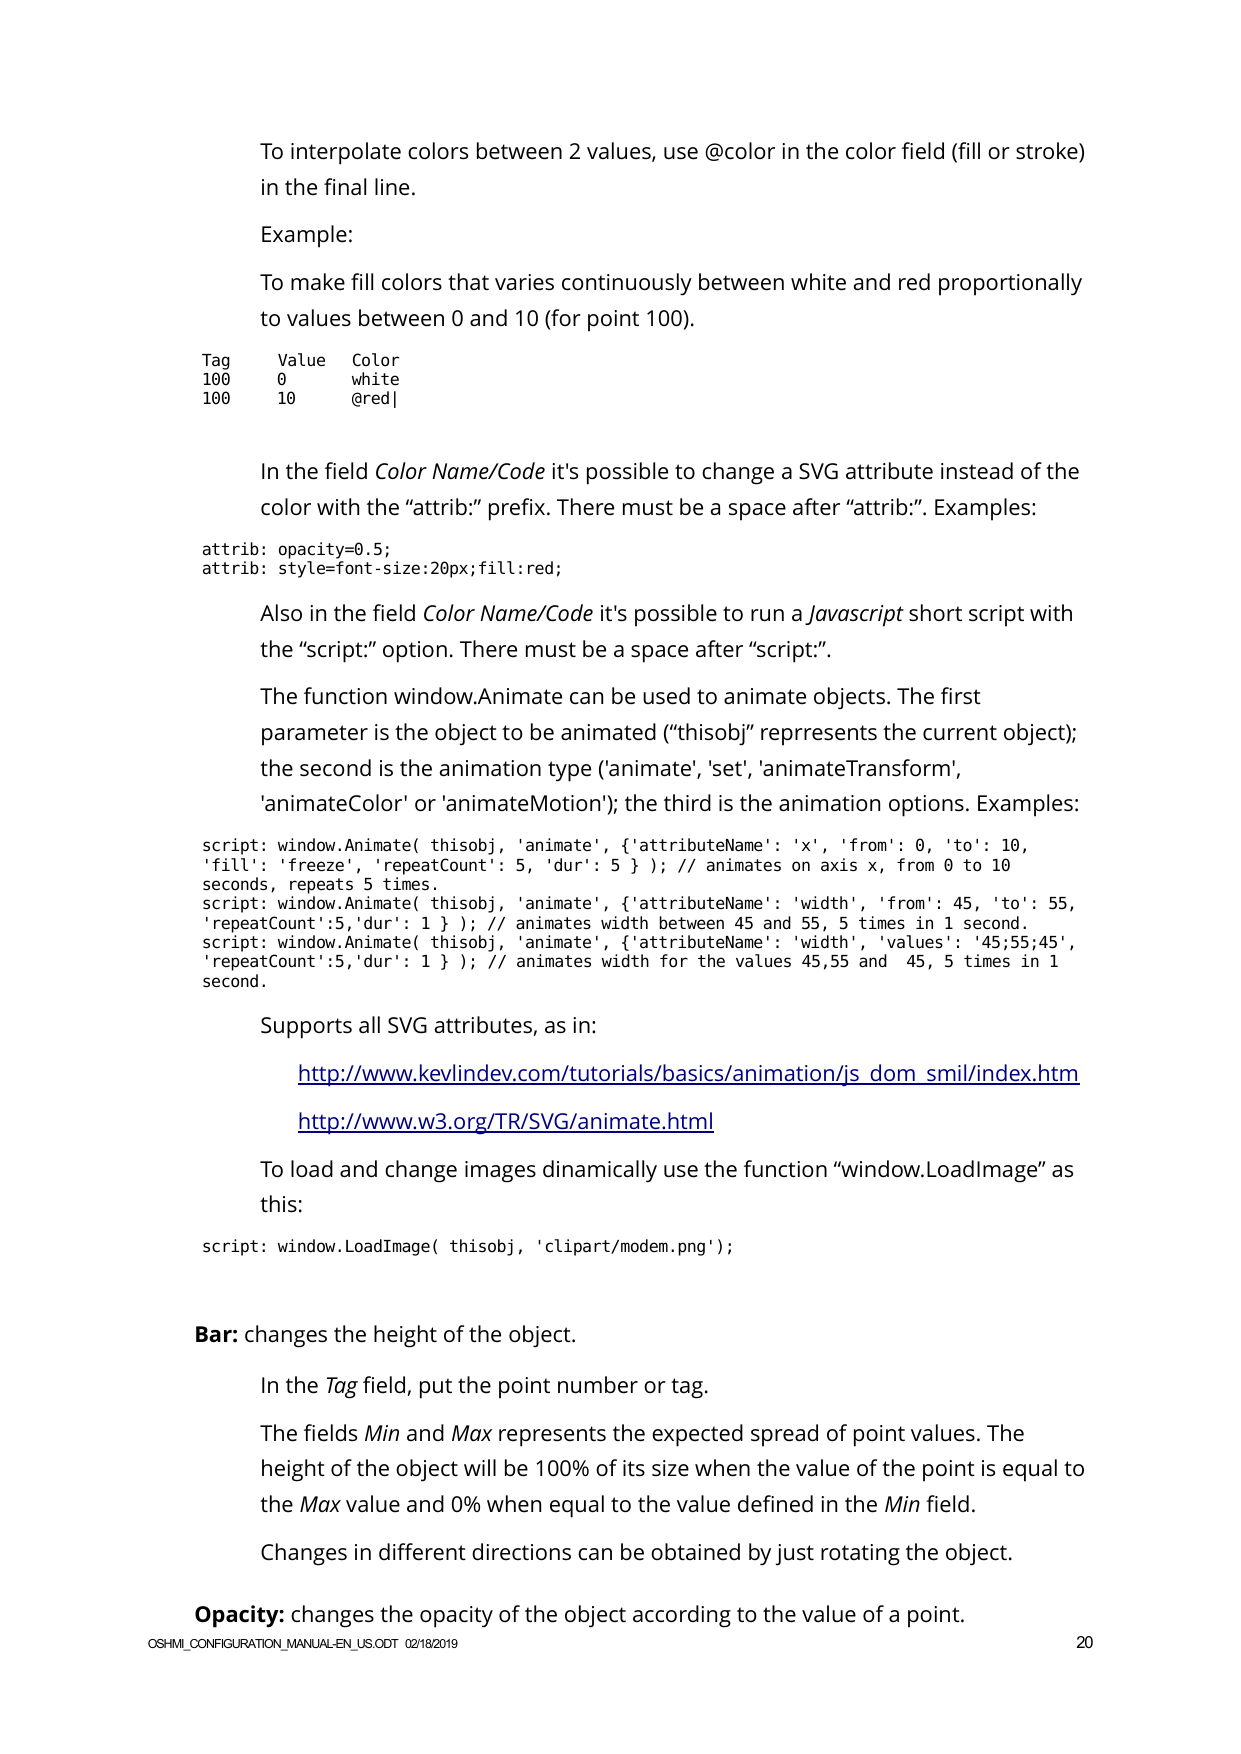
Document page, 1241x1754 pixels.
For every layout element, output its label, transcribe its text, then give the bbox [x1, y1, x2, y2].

text In the field Color Name/Code it's possible to change a SVG attribute instead of the color with the “attrib:” prefix. There must be a space after “attrib:”. Examples: [260, 456, 1093, 522]
text Supports all SVG attributes, as in: [260, 1011, 1093, 1040]
text 100 0 white [202, 370, 1093, 389]
text script: window.Animate( thisobj, 'animate', {'attributeName': 'width', 'values': '45;55;45', 'repeatCount':5,'dur': 1 } ); // animates width for the values 45,55 and 45, 5 times in 1 second. [202, 933, 1093, 991]
text The fields Min and Max represents the expected spread of point values. The height of the object will be 100% of its size when the value of the point is equal to the Max value and 0% when equal to the value defined in the Min field. [260, 1418, 1093, 1519]
text attrib: style=font-size:20px;fill:red; [202, 559, 1093, 578]
text attrib: opacity=0.5; [202, 540, 1093, 559]
text http://www.w3.org/TR/SVG/animate.html [298, 1106, 1093, 1136]
text http://www.kevlindev.com/tutorials/basics/animation/js_dom_smil/index.htm [298, 1058, 1093, 1088]
text script: window.Animate( thisobj, 'animate', {'attributeName': 'x', 'from': 0, 'to': 10, 'fill': 'freeze', 'repeatCount': 5, 'dur': 5 } ); // animates on axis x, from 0 to 10 seconds, repeats 5 times. [202, 836, 1093, 894]
text To make fill colors that varies continuously between white and red proportionally to values between 0 and 10 (for point 100). [260, 267, 1093, 332]
text Opacity: changes the opacity of the object according to the value of a point. [194, 1599, 1093, 1629]
text script: window.Animate( thisobj, 'animate', {'attributeName': 'width', 'from': 45, 'to': 55, 'repeatCount':5,'dur': 1 } ); // animates width between 45 and 55, 5 times in 1 second. [202, 894, 1093, 933]
text Also in the field Color Name/Code it's possible to run a Javascript short script with the “script:” option. There must be a space after “script:”. [260, 598, 1093, 663]
text In the Tag field, put the point number or tag. [260, 1370, 1093, 1400]
text 100 10 @red| [202, 389, 1093, 408]
text To interpolate colors between 2 values, use @color in the color field (fill or stroke) in the final line. [260, 136, 1093, 201]
text Example: [260, 219, 1093, 249]
text Tag Value Color [202, 350, 1093, 370]
text Bar: changes the height of the object. [194, 1319, 1093, 1349]
text The function window.Animate can be used to animate objects. The first parameter is the object to be animated (“thisobj” reprresents the current object); the second is the animation type ('animate', 'set', 'animateTransform', 'animateColor' or 'animateMotion'); the third is the animation options. Examples: [260, 681, 1093, 818]
text Changes in different directions can be obtained by just rotating the object. [260, 1537, 1093, 1567]
text script: window.LoadImage( thisobj, 'clipart/modem.png'); [202, 1237, 1093, 1256]
text To load and change images dinamically use the function “window.LoadImage” as this: [260, 1154, 1093, 1219]
